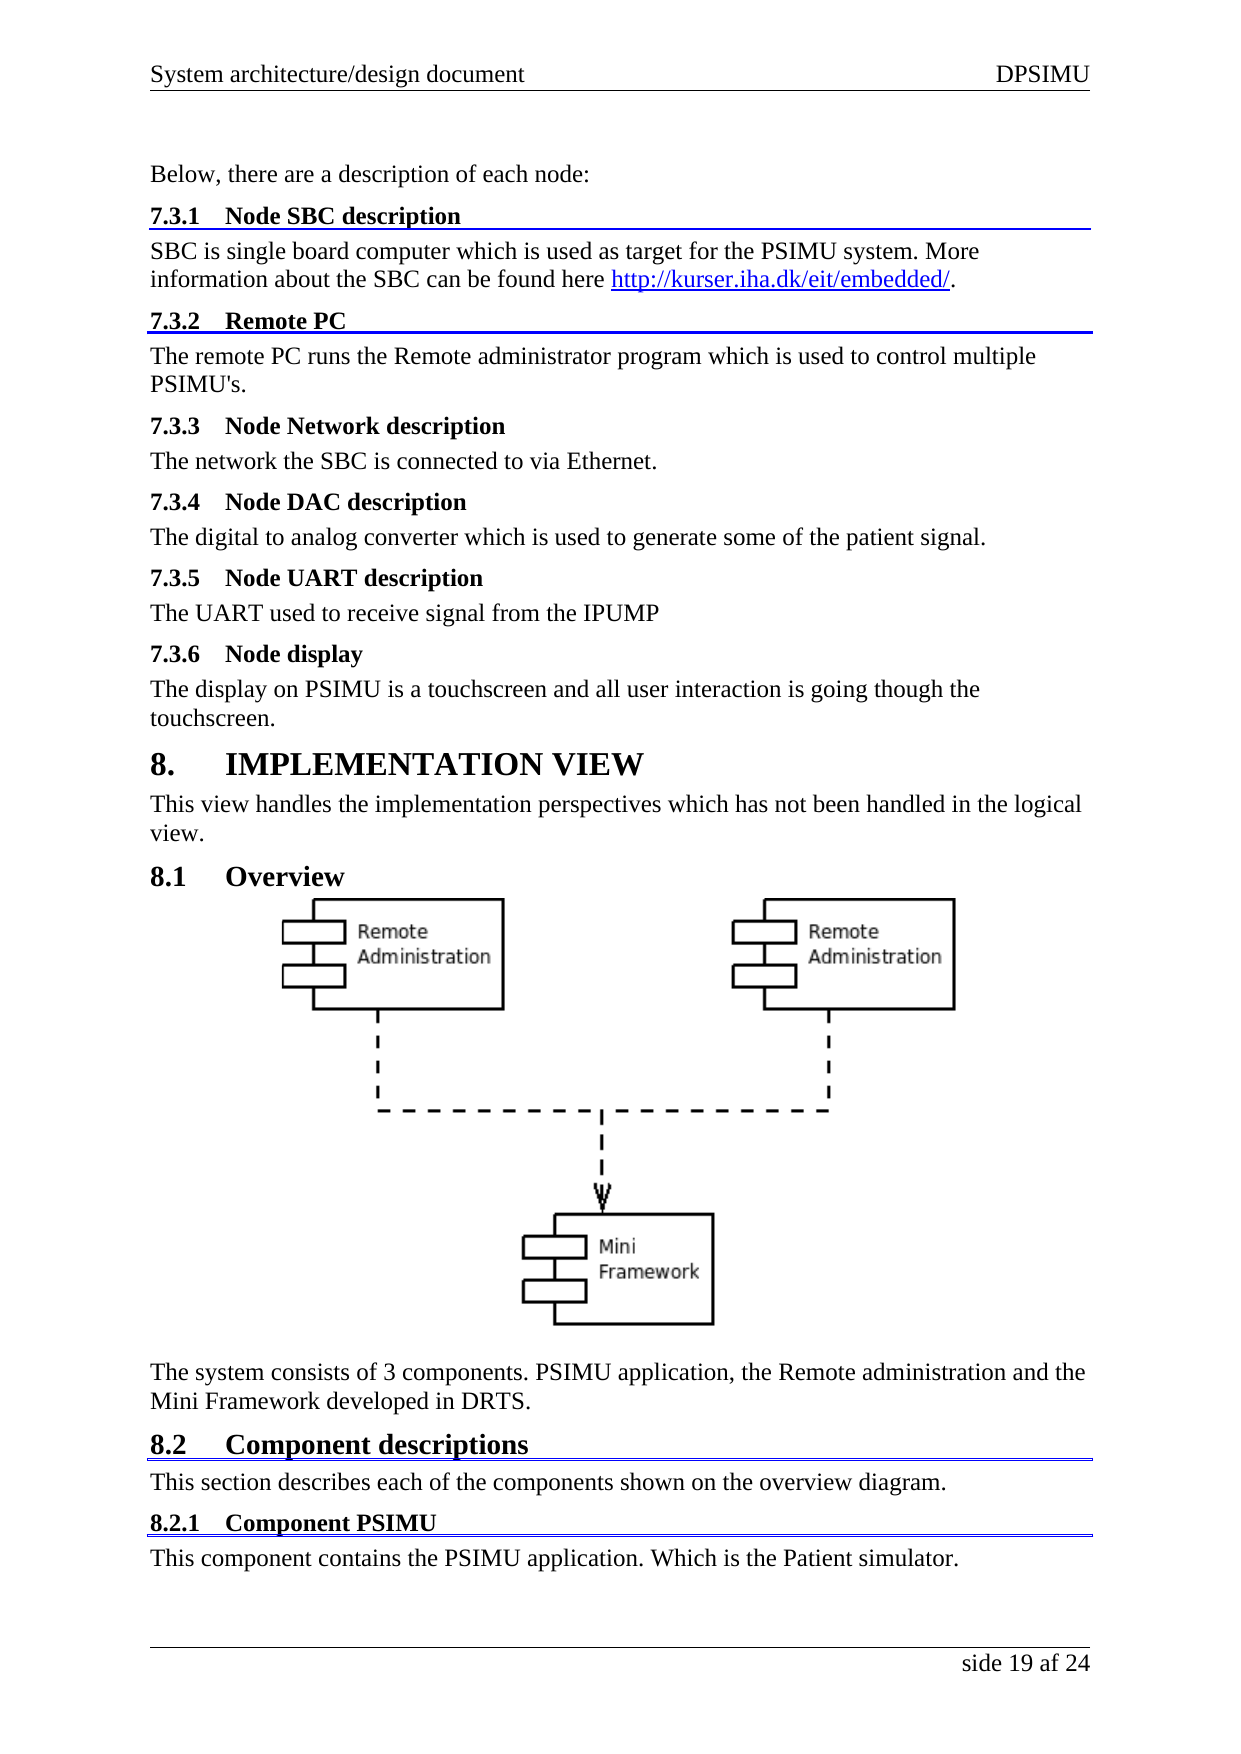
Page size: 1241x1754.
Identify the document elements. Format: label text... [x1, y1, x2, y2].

subtitle Node display [150, 639, 1090, 668]
picture [281, 898, 959, 1329]
subtitle Node UART description [150, 563, 1090, 592]
subtitle Node Network description [150, 411, 1090, 439]
text The network the SBC is connected to via Ethernet. [150, 446, 1090, 474]
subtitle Node DAC description [150, 487, 1090, 516]
text The UART used to receive signal from the IPUMP [150, 598, 1090, 627]
text The remote PC runs the Remote administrator program which is used to control multiple PSIMU's. [150, 341, 1090, 398]
text The digital to analog converter which is used to generate some of the patient signal. [150, 522, 1090, 551]
text This section describes each of the components shown on the overview diagram. [150, 1467, 1090, 1496]
subtitle Overview [150, 859, 1090, 893]
subtitle Implementation View [150, 744, 1090, 783]
subtitle Component descriptions [150, 1427, 1090, 1458]
subtitle Node SBC description [150, 201, 1090, 228]
text This component contains the PSIMU application. Which is the Patient simulator. [150, 1543, 1090, 1572]
subtitle Remote PC [150, 306, 1090, 331]
text The display on PSIMU is a touchscreen and all user interaction is going though the touchscreen. [150, 674, 1090, 732]
text The system consists of 3 components. PSIMU application, the Remote administration and the Mini Framework developed in DRTS. [150, 1357, 1090, 1415]
text This view handles the implementation perspectives which has not been handled in the logical view. [150, 789, 1090, 847]
text SBC is single board computer which is used as target for the PSIMU system. More information about the SBC can be found here http://kurser.iha.dk/eit/embedded/. [150, 236, 1090, 293]
text Below, there are a description of each node: [150, 159, 1090, 188]
subtitle Component PSIMU [150, 1508, 1090, 1534]
